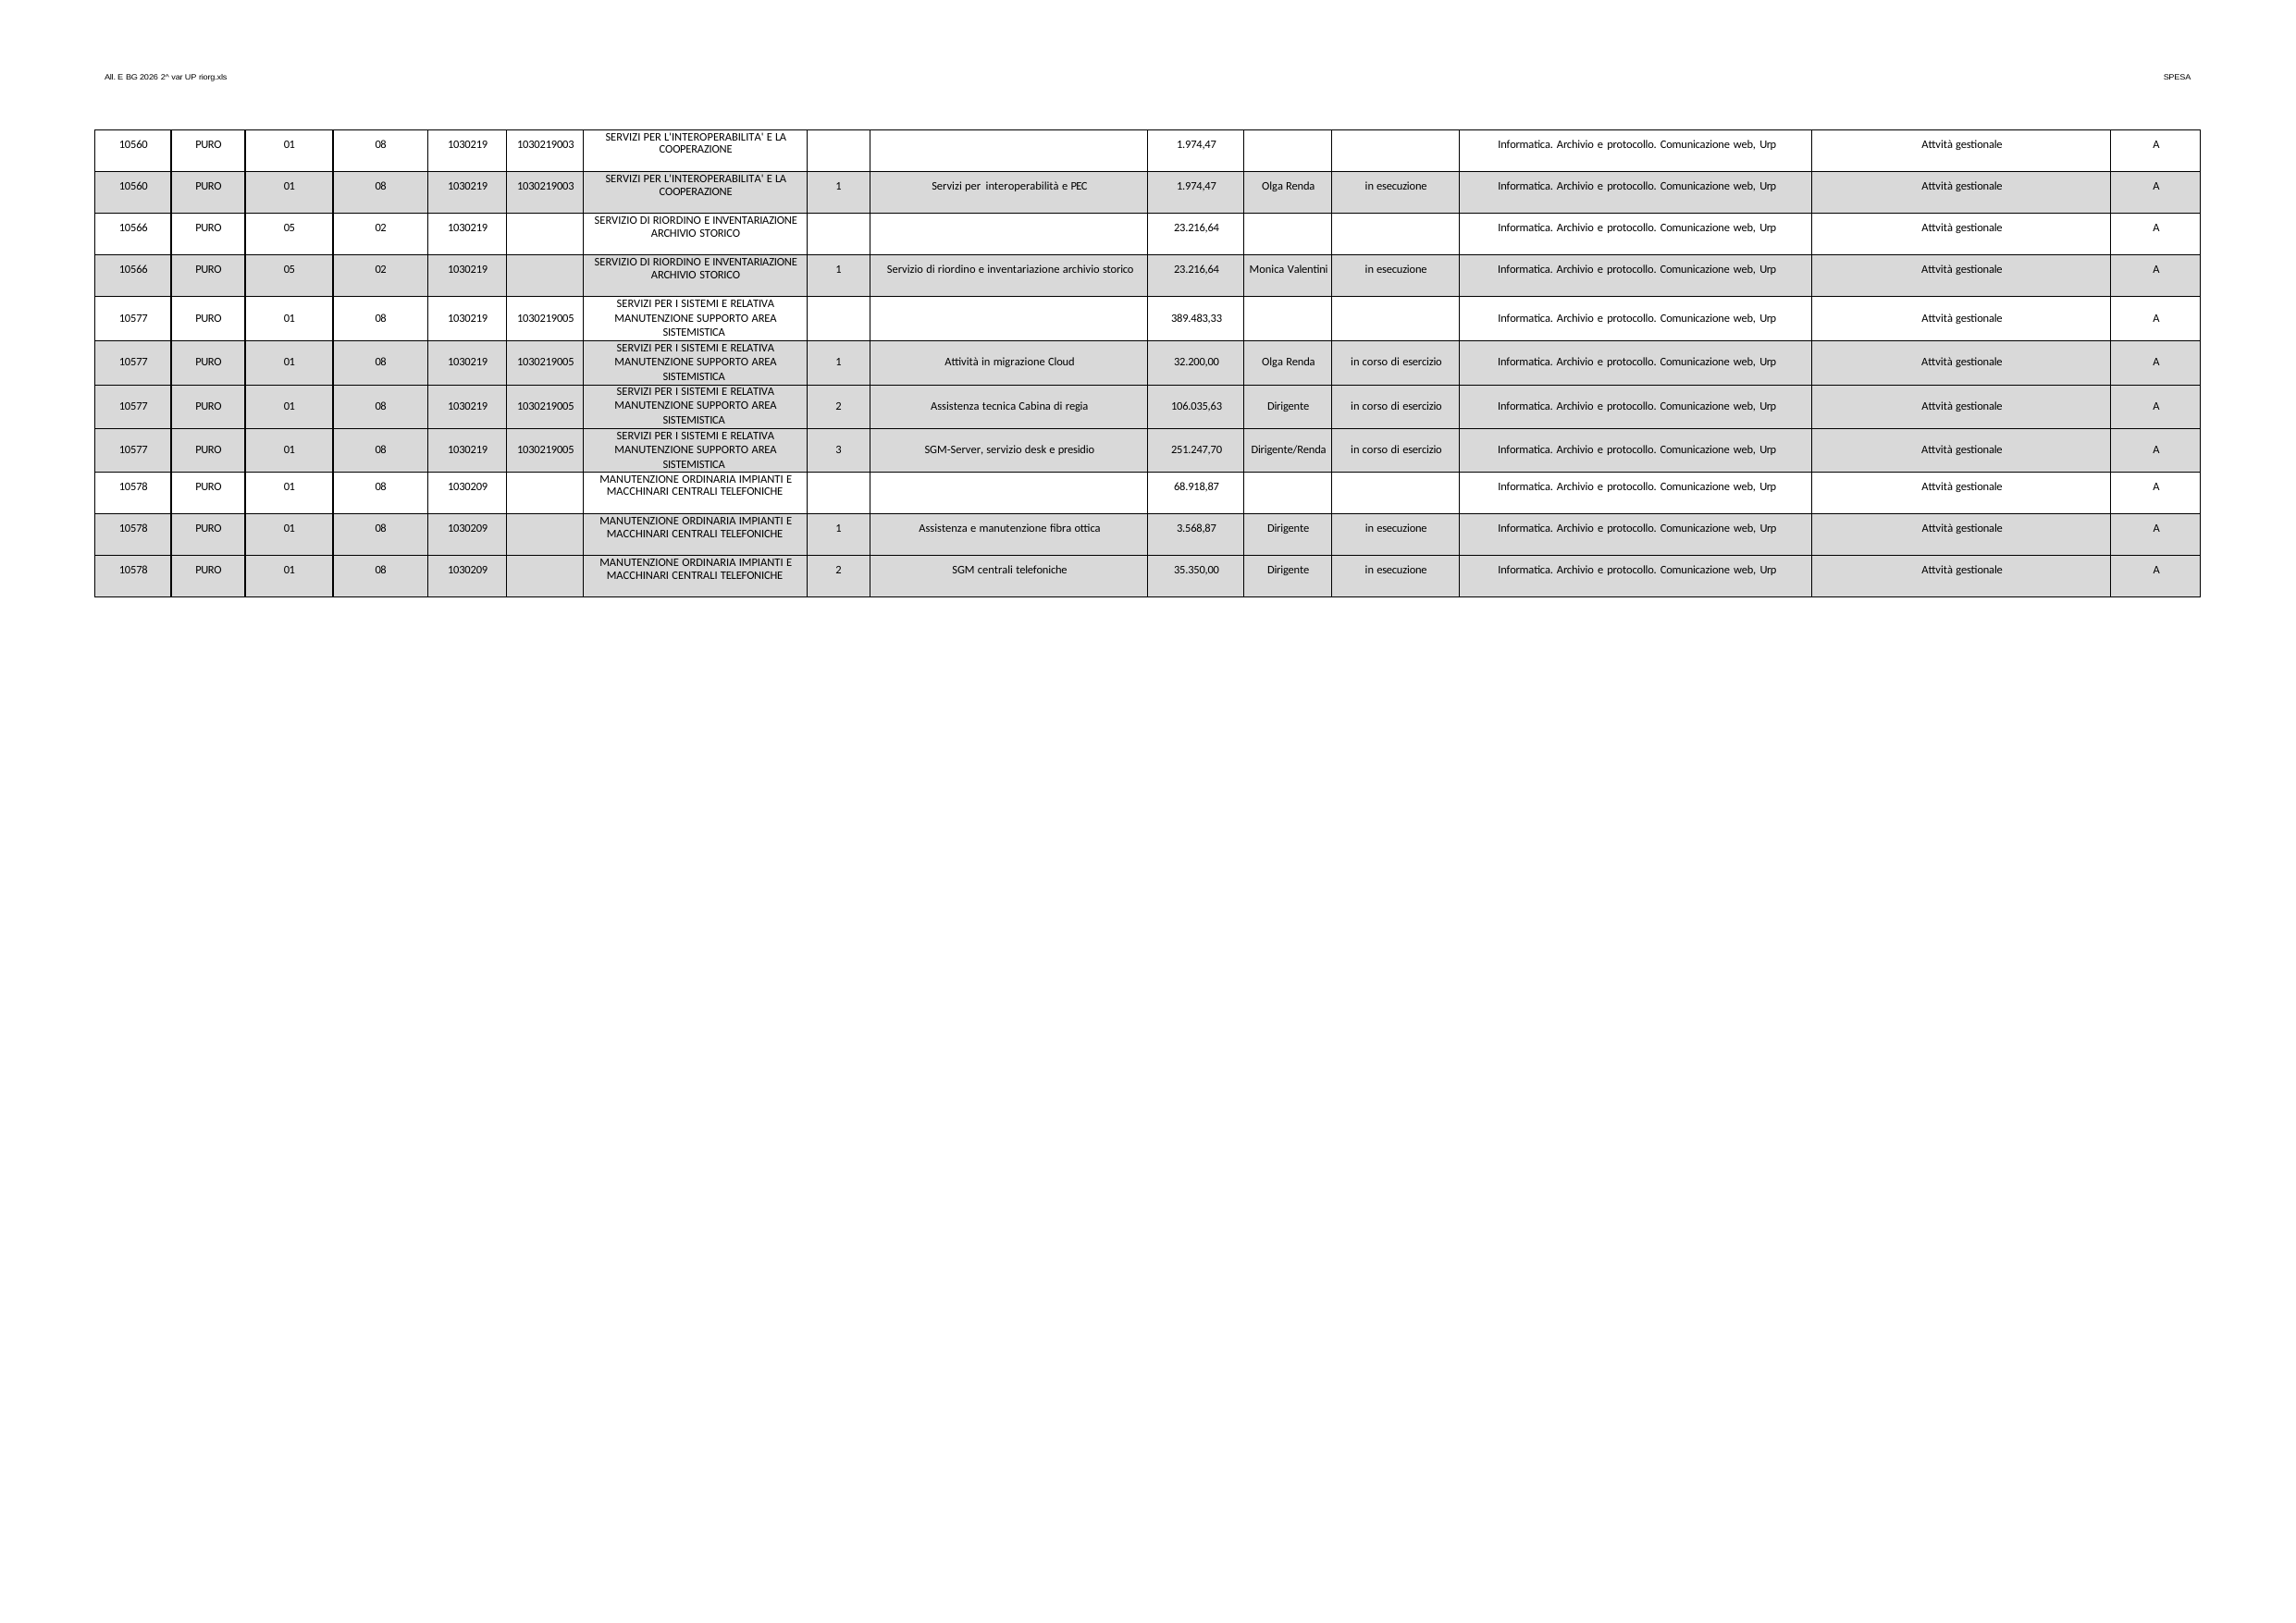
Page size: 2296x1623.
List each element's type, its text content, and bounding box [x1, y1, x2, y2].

table_cell Olga Renda [1244, 341, 1331, 385]
table_cell Dirigente [1244, 514, 1331, 555]
table_cell Attvità gestionale [1812, 429, 2110, 472]
table_cell 1030219 [428, 341, 506, 385]
table_cell Informatica. Archivio e protocollo. Comunicazione web, Urp [1460, 556, 1811, 596]
table_cell Servizio di riordino e inventariazione archivio storico [870, 255, 1147, 296]
table_cell 01 [246, 130, 332, 171]
table_cell [507, 514, 583, 555]
table_cell 05 [246, 255, 332, 296]
table_cell 01 [246, 172, 332, 213]
table_cell A [2111, 429, 2200, 472]
table_cell 1030219005 [507, 386, 583, 428]
table_cell [1332, 297, 1459, 340]
table_cell A [2111, 130, 2200, 171]
table_cell 1030219003 [507, 130, 583, 171]
table_cell 1030219 [428, 297, 506, 340]
table_cell 68.918,87 [1148, 473, 1243, 513]
table_cell [507, 473, 583, 513]
table_cell [870, 297, 1147, 340]
table_cell 08 [334, 429, 427, 472]
table_cell SERVIZI PER L'INTEROPERABILITA' E LA COOPERAZIONE [584, 130, 807, 171]
table_cell Informatica. Archivio e protocollo. Comunicazione web, Urp [1460, 172, 1811, 213]
table_cell 08 [334, 297, 427, 340]
table_cell 01 [246, 473, 332, 513]
table_cell 1.974,47 [1148, 130, 1243, 171]
table_cell in esecuzione [1332, 255, 1459, 296]
table_cell Informatica. Archivio e protocollo. Comunicazione web, Urp [1460, 297, 1811, 340]
table_cell 1030219003 [507, 172, 583, 213]
table_cell Olga Renda [1244, 172, 1331, 213]
table_cell Informatica. Archivio e protocollo. Comunicazione web, Urp [1460, 255, 1811, 296]
table_cell Attvità gestionale [1812, 172, 2110, 213]
table_cell [1332, 130, 1459, 171]
table_cell 1030219005 [507, 341, 583, 385]
table_cell in corso di esercizio [1332, 429, 1459, 472]
table_cell 02 [334, 214, 427, 254]
table_cell 10578 [95, 556, 170, 596]
table_cell Attvità gestionale [1812, 386, 2110, 428]
table_cell 3.568,87 [1148, 514, 1243, 555]
table_cell SERVIZIO DI RIORDINO E INVENTARIAZIONE ARCHIVIO STORICO [584, 214, 807, 254]
table_cell [808, 214, 870, 254]
table_cell 23.216,64 [1148, 214, 1243, 254]
table_cell 08 [334, 556, 427, 596]
table_cell [507, 255, 583, 296]
table_cell A [2111, 514, 2200, 555]
table_cell PURO [172, 297, 244, 340]
table_cell Attvità gestionale [1812, 297, 2110, 340]
table_cell 08 [334, 341, 427, 385]
table_cell [1332, 473, 1459, 513]
table_cell 23.216,64 [1148, 255, 1243, 296]
table_cell SERVIZI PER I SISTEMI E RELATIVA MANUTENZIONE SUPPORTO AREA SISTEMISTICA [584, 341, 807, 385]
table_cell 2 [808, 386, 870, 428]
table_cell 35.350,00 [1148, 556, 1243, 596]
table_cell 10577 [95, 341, 170, 385]
table_cell Informatica. Archivio e protocollo. Comunicazione web, Urp [1460, 473, 1811, 513]
table_cell in esecuzione [1332, 172, 1459, 213]
table_cell 10578 [95, 514, 170, 555]
table_cell 02 [334, 255, 427, 296]
table_cell 10577 [95, 386, 170, 428]
table_cell 01 [246, 341, 332, 385]
table_cell A [2111, 255, 2200, 296]
table_cell SGM centrali telefoniche [870, 556, 1147, 596]
table_cell Assistenza tecnica Cabina di regia [870, 386, 1147, 428]
table_cell A [2111, 297, 2200, 340]
table_cell [1244, 214, 1331, 254]
table_cell SERVIZI PER I SISTEMI E RELATIVA MANUTENZIONE SUPPORTO AREA SISTEMISTICA [584, 297, 807, 340]
table_cell 1030219 [428, 172, 506, 213]
table_cell Dirigente/Renda [1244, 429, 1331, 472]
table_cell Informatica. Archivio e protocollo. Comunicazione web, Urp [1460, 341, 1811, 385]
table_cell 08 [334, 386, 427, 428]
table_cell PURO [172, 172, 244, 213]
table_cell 01 [246, 429, 332, 472]
table_cell 251.247,70 [1148, 429, 1243, 472]
table_cell 01 [246, 514, 332, 555]
table_cell 32.200,00 [1148, 341, 1243, 385]
table_cell Informatica. Archivio e protocollo. Comunicazione web, Urp [1460, 214, 1811, 254]
table_cell [507, 214, 583, 254]
table_cell 1030219005 [507, 297, 583, 340]
table_cell Attvità gestionale [1812, 556, 2110, 596]
table_cell Informatica. Archivio e protocollo. Comunicazione web, Urp [1460, 386, 1811, 428]
table_cell Attvità gestionale [1812, 130, 2110, 171]
table_cell 01 [246, 556, 332, 596]
table_cell Attvità gestionale [1812, 473, 2110, 513]
table_cell Informatica. Archivio e protocollo. Comunicazione web, Urp [1460, 514, 1811, 555]
table_cell A [2111, 386, 2200, 428]
table_cell [1244, 297, 1331, 340]
table_cell Attvità gestionale [1812, 341, 2110, 385]
table_cell SERVIZIO DI RIORDINO E INVENTARIAZIONE ARCHIVIO STORICO [584, 255, 807, 296]
table_cell 1030219 [428, 386, 506, 428]
table_cell 10566 [95, 214, 170, 254]
table_cell Attvità gestionale [1812, 214, 2110, 254]
table_cell Dirigente [1244, 556, 1331, 596]
table_cell 08 [334, 473, 427, 513]
table_cell [808, 297, 870, 340]
table_cell 01 [246, 297, 332, 340]
table_cell Informatica. Archivio e protocollo. Comunicazione web, Urp [1460, 130, 1811, 171]
table_cell A [2111, 473, 2200, 513]
table_cell 1 [808, 514, 870, 555]
table_cell [1332, 214, 1459, 254]
table_cell 389.483,33 [1148, 297, 1243, 340]
table_cell 1030219005 [507, 429, 583, 472]
table_cell in esecuzione [1332, 514, 1459, 555]
table_cell 1 [808, 341, 870, 385]
table_cell Dirigente [1244, 386, 1331, 428]
table_cell 1030219 [428, 429, 506, 472]
table_cell 10560 [95, 172, 170, 213]
table_cell 1030209 [428, 473, 506, 513]
table_cell A [2111, 172, 2200, 213]
table_cell A [2111, 341, 2200, 385]
table_cell A [2111, 556, 2200, 596]
table_cell PURO [172, 341, 244, 385]
table_cell Servizi per interoperabilità e PEC [870, 172, 1147, 213]
table_cell 106.035,63 [1148, 386, 1243, 428]
table_cell PURO [172, 473, 244, 513]
table_cell [808, 473, 870, 513]
table_cell PURO [172, 514, 244, 555]
table_cell PURO [172, 429, 244, 472]
table_cell SERVIZI PER I SISTEMI E RELATIVA MANUTENZIONE SUPPORTO AREA SISTEMISTICA [584, 429, 807, 472]
table_cell 05 [246, 214, 332, 254]
table_cell 1 [808, 255, 870, 296]
table_cell [870, 130, 1147, 171]
table_cell 08 [334, 172, 427, 213]
table_cell 1030209 [428, 556, 506, 596]
table_cell 08 [334, 514, 427, 555]
table_cell 01 [246, 386, 332, 428]
table_cell [1244, 473, 1331, 513]
table_cell Attvità gestionale [1812, 514, 2110, 555]
table_cell Attvità gestionale [1812, 255, 2110, 296]
table_cell PURO [172, 214, 244, 254]
table_cell SERVIZI PER L'INTEROPERABILITA' E LA COOPERAZIONE [584, 172, 807, 213]
table_cell 08 [334, 130, 427, 171]
table_cell Monica Valentini [1244, 255, 1331, 296]
table_cell [1244, 130, 1331, 171]
table_cell Assistenza e manutenzione fibra ottica [870, 514, 1147, 555]
table_cell [507, 556, 583, 596]
table_cell 1 [808, 172, 870, 213]
table_cell 1030219 [428, 255, 506, 296]
table_cell 3 [808, 429, 870, 472]
table_cell SGM-Server, servizio desk e presidio [870, 429, 1147, 472]
table_cell Informatica. Archivio e protocollo. Comunicazione web, Urp [1460, 429, 1811, 472]
table_cell PURO [172, 556, 244, 596]
table_cell in corso di esercizio [1332, 341, 1459, 385]
table_cell 1.974,47 [1148, 172, 1243, 213]
table_cell [808, 130, 870, 171]
table_cell [870, 214, 1147, 254]
table_cell MANUTENZIONE ORDINARIA IMPIANTI E MACCHINARI CENTRALI TELEFONICHE [584, 556, 807, 596]
table_cell 10577 [95, 429, 170, 472]
table_cell Attività in migrazione Cloud [870, 341, 1147, 385]
table_cell A [2111, 214, 2200, 254]
table_cell SERVIZI PER I SISTEMI E RELATIVA MANUTENZIONE SUPPORTO AREA SISTEMISTICA [584, 386, 807, 428]
table_cell in esecuzione [1332, 556, 1459, 596]
table_cell PURO [172, 255, 244, 296]
table_cell [870, 473, 1147, 513]
table_cell MANUTENZIONE ORDINARIA IMPIANTI E MACCHINARI CENTRALI TELEFONICHE [584, 514, 807, 555]
table_cell PURO [172, 386, 244, 428]
table_cell 1030219 [428, 130, 506, 171]
table_cell 10577 [95, 297, 170, 340]
table_cell 1030219 [428, 214, 506, 254]
table_cell 1030209 [428, 514, 506, 555]
table_cell 10578 [95, 473, 170, 513]
table_cell 2 [808, 556, 870, 596]
table_cell 10560 [95, 130, 170, 171]
table_cell in corso di esercizio [1332, 386, 1459, 428]
table_cell 10566 [95, 255, 170, 296]
table_cell PURO [172, 130, 244, 171]
table_cell MANUTENZIONE ORDINARIA IMPIANTI E MACCHINARI CENTRALI TELEFONICHE [584, 473, 807, 513]
